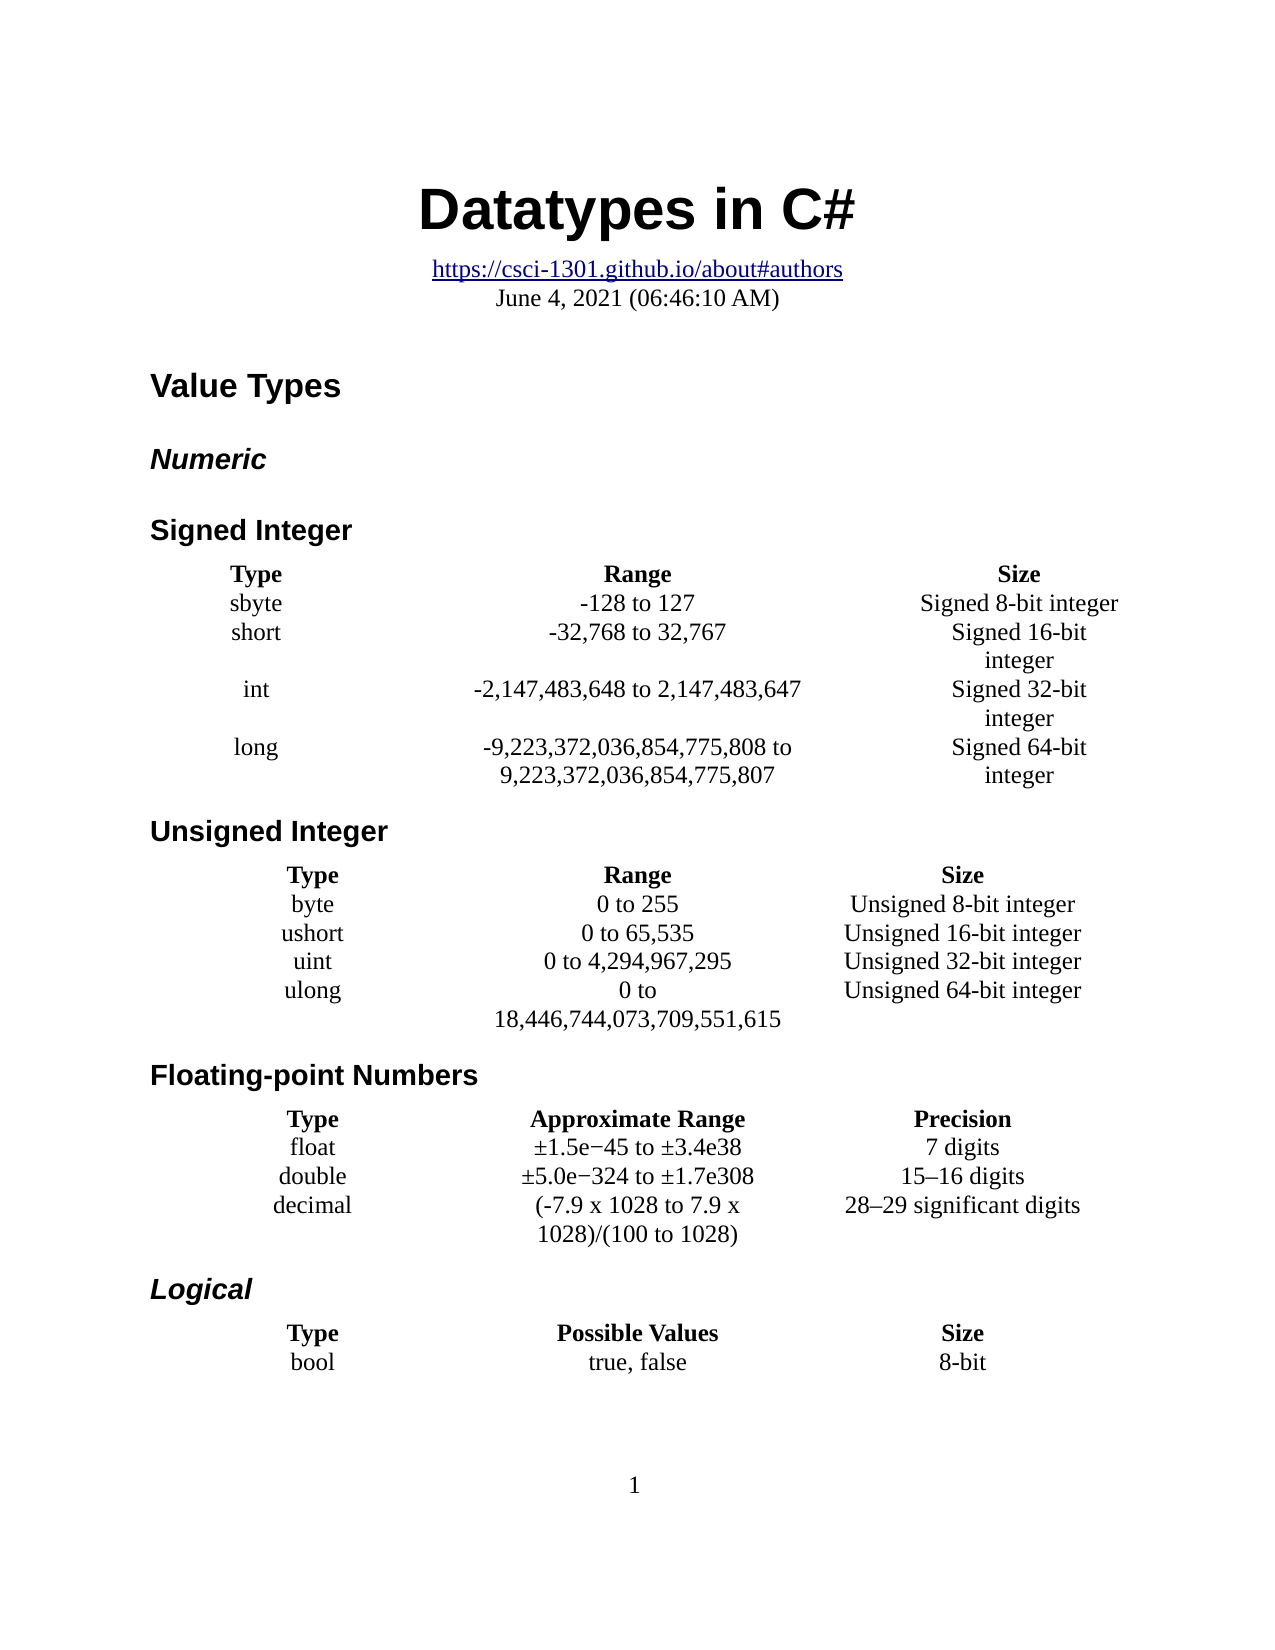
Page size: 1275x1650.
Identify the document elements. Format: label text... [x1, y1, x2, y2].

table_header Precision [800, 1104, 1125, 1132]
table_header Size [913, 559, 1125, 588]
table_cell 8-bit [800, 1347, 1125, 1376]
table_header Size [800, 860, 1125, 889]
table_cell Signed 64-bit integer [913, 732, 1125, 789]
table_header Size [800, 1319, 1125, 1347]
table_cell sbyte [150, 588, 362, 617]
table_cell 7 digits [800, 1133, 1125, 1161]
table_cell true, false [475, 1347, 800, 1376]
table_header Type [150, 559, 362, 588]
table_cell 0 to 255 [475, 889, 800, 918]
table_cell 15–16 digits [800, 1161, 1125, 1190]
table_cell double [150, 1161, 475, 1190]
table_cell 0 to 4,294,967,295 [475, 946, 800, 975]
subtitle Floating-point Numbers [150, 1058, 1125, 1091]
table_cell ±5.0e−324 to ±1.7e308 [475, 1161, 800, 1190]
subtitle Value Types [150, 366, 1125, 404]
table_cell long [150, 732, 362, 789]
table_cell ulong [150, 975, 475, 1033]
table_cell ushort [150, 918, 475, 946]
text June 4, 2021 (06:46:10 AM) [150, 283, 1125, 312]
table_header Approximate Range [475, 1104, 800, 1132]
subtitle Numeric [150, 442, 1125, 476]
table_cell -2,147,483,648 to 2,147,483,647 [362, 674, 913, 732]
subtitle Logical [150, 1272, 1125, 1306]
table_cell Unsigned 16-bit integer [800, 918, 1125, 946]
table_cell short [150, 617, 362, 674]
table_cell -128 to 127 [362, 588, 913, 617]
table_cell bool [150, 1347, 475, 1376]
table_cell Unsigned 32-bit integer [800, 946, 1125, 975]
table_header Type [150, 860, 475, 889]
subtitle Signed Integer [150, 513, 1125, 547]
table_cell (-7.9 x 1028 to 7.9 x 1028)/(100 to 1028) [475, 1190, 800, 1247]
table_cell float [150, 1133, 475, 1161]
table_cell 0 to 18,446,744,073,709,551,615 [475, 975, 800, 1033]
table_cell Signed 32-bit integer [913, 674, 1125, 732]
table_header Range [362, 559, 913, 588]
table_header Range [475, 860, 800, 889]
table_cell 28–29 significant digits [800, 1190, 1125, 1247]
table_cell 0 to 65,535 [475, 918, 800, 946]
table_cell Unsigned 64-bit integer [800, 975, 1125, 1033]
table_cell ±1.5e−45 to ±3.4e38 [475, 1133, 800, 1161]
table_header Possible Values [475, 1319, 800, 1347]
subtitle Unsigned Integer [150, 814, 1125, 848]
table_header Type [150, 1104, 475, 1132]
table_header Type [150, 1319, 475, 1347]
table_cell Unsigned 8-bit integer [800, 889, 1125, 918]
table_cell uint [150, 946, 475, 975]
table_cell -32,768 to 32,767 [362, 617, 913, 674]
table_cell byte [150, 889, 475, 918]
table_cell Signed 16-bit integer [913, 617, 1125, 674]
text https://csci-1301.github.io/about#authors [150, 254, 1125, 283]
table_cell int [150, 674, 362, 732]
table_cell Signed 8-bit integer [913, 588, 1125, 617]
title Datatypes in C# [150, 175, 1125, 242]
table_cell -9,223,372,036,854,775,808 to 9,223,372,036,854,775,807 [362, 732, 913, 789]
table_cell decimal [150, 1190, 475, 1247]
